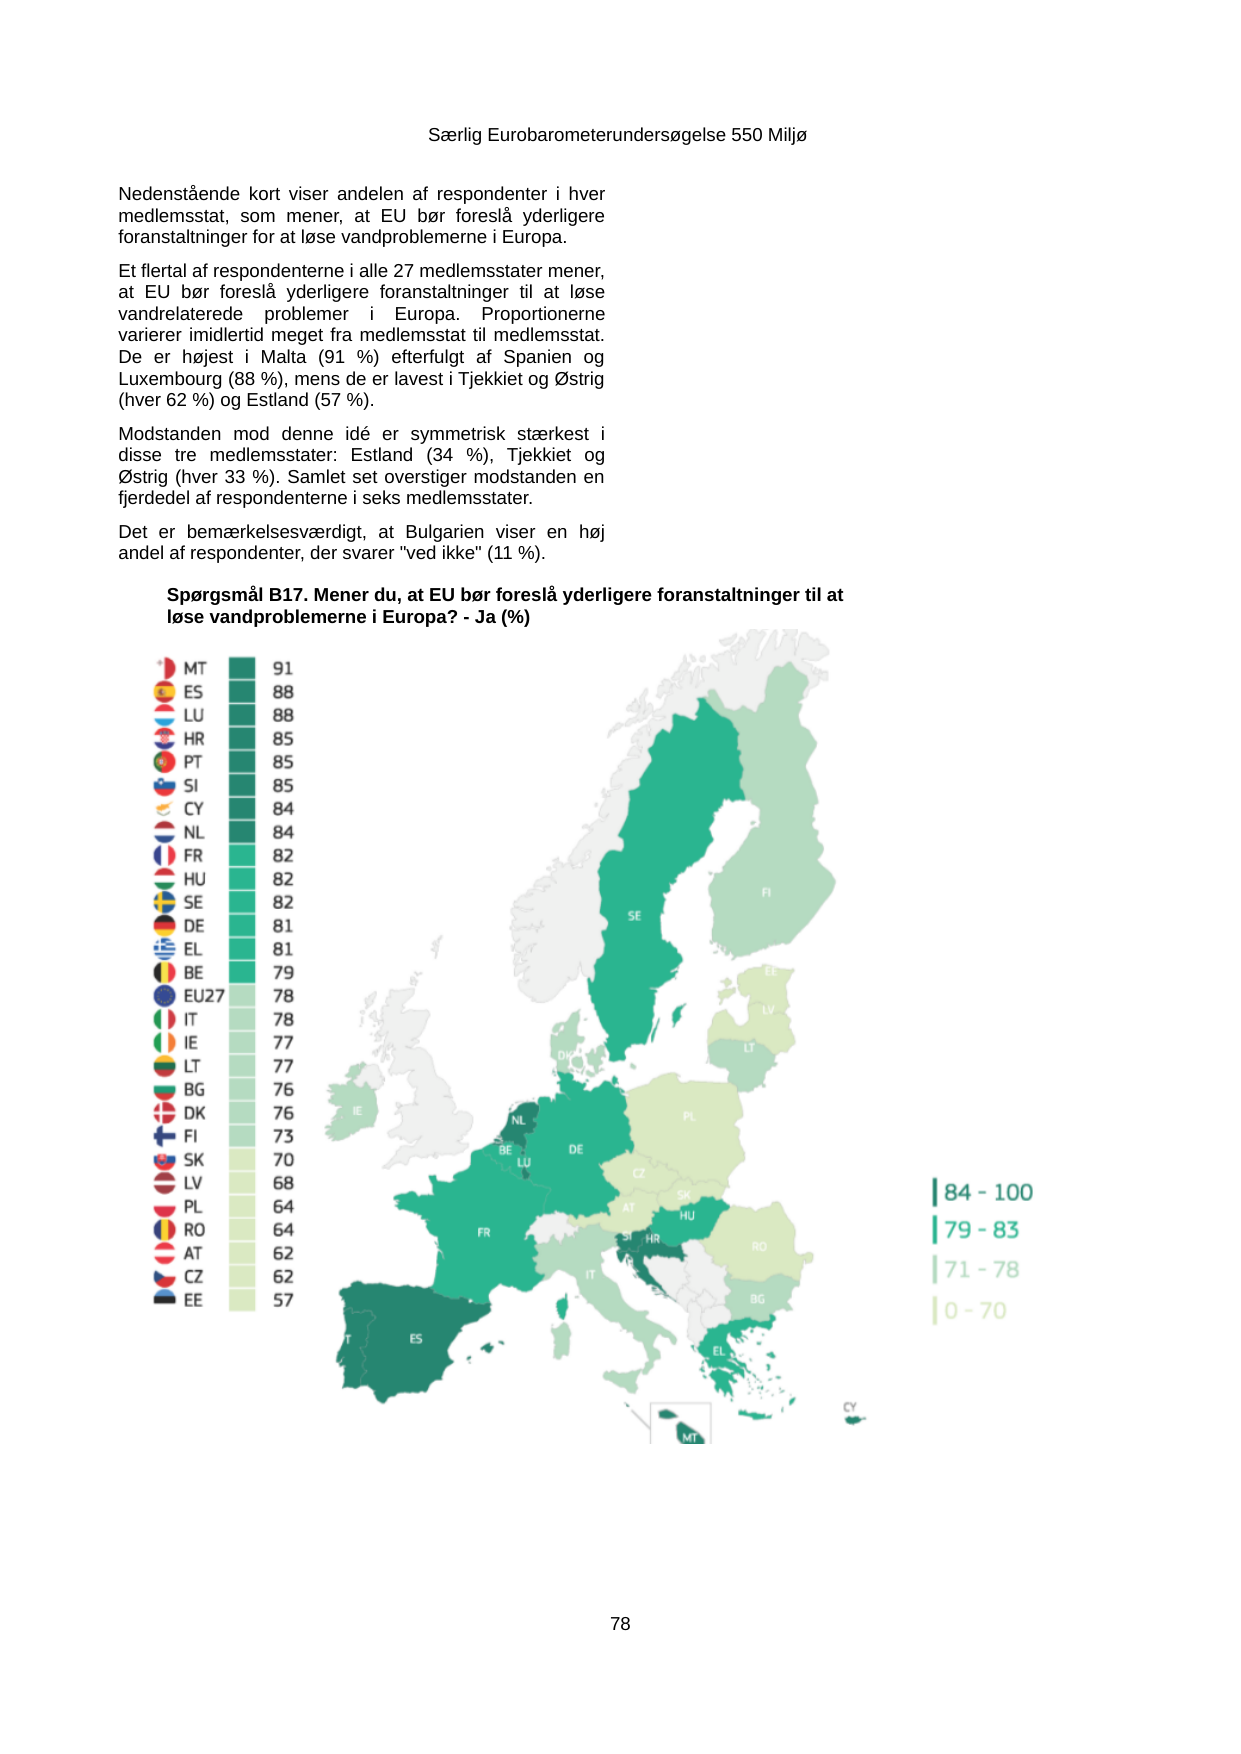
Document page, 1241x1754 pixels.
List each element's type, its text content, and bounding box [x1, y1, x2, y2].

text Nedenstående kort viser andelen af respondenter i hver medlemsstat, som mener, at EU bør foreslå yderligere foranstaltninger for at løse vandproblemerne i Europa. [118, 183, 605, 248]
text Et flertal af respondenterne i alle 27 medlemsstater mener, at EU bør foreslå yderligere foranstaltninger til at løse vandrelaterede problemer i Europa. Proportionerne varierer imidlertid meget fra medlemsstat til medlemsstat. De er højest i Malta (91 %) efterfulgt af Spanien og Luxembourg (88 %), mens de er lavest i Tjekkiet og Østrig (hver 62 %) og Estland (57 %). [118, 259, 605, 411]
text Det er bemærkelsesværdigt, at Bulgarien viser en høj andel af respondenter, der svarer "ved ikke" (11 %). [118, 521, 605, 564]
picture [118, 629, 1046, 1444]
text Modstanden mod denne idé er symmetrisk stærkest i disse tre medlemsstater: Estland (34 %), Tjekkiet og Østrig (hver 33 %). Samlet set overstiger modstanden en fjerdedel af respondenterne i seks medlemsstater. [118, 422, 605, 509]
